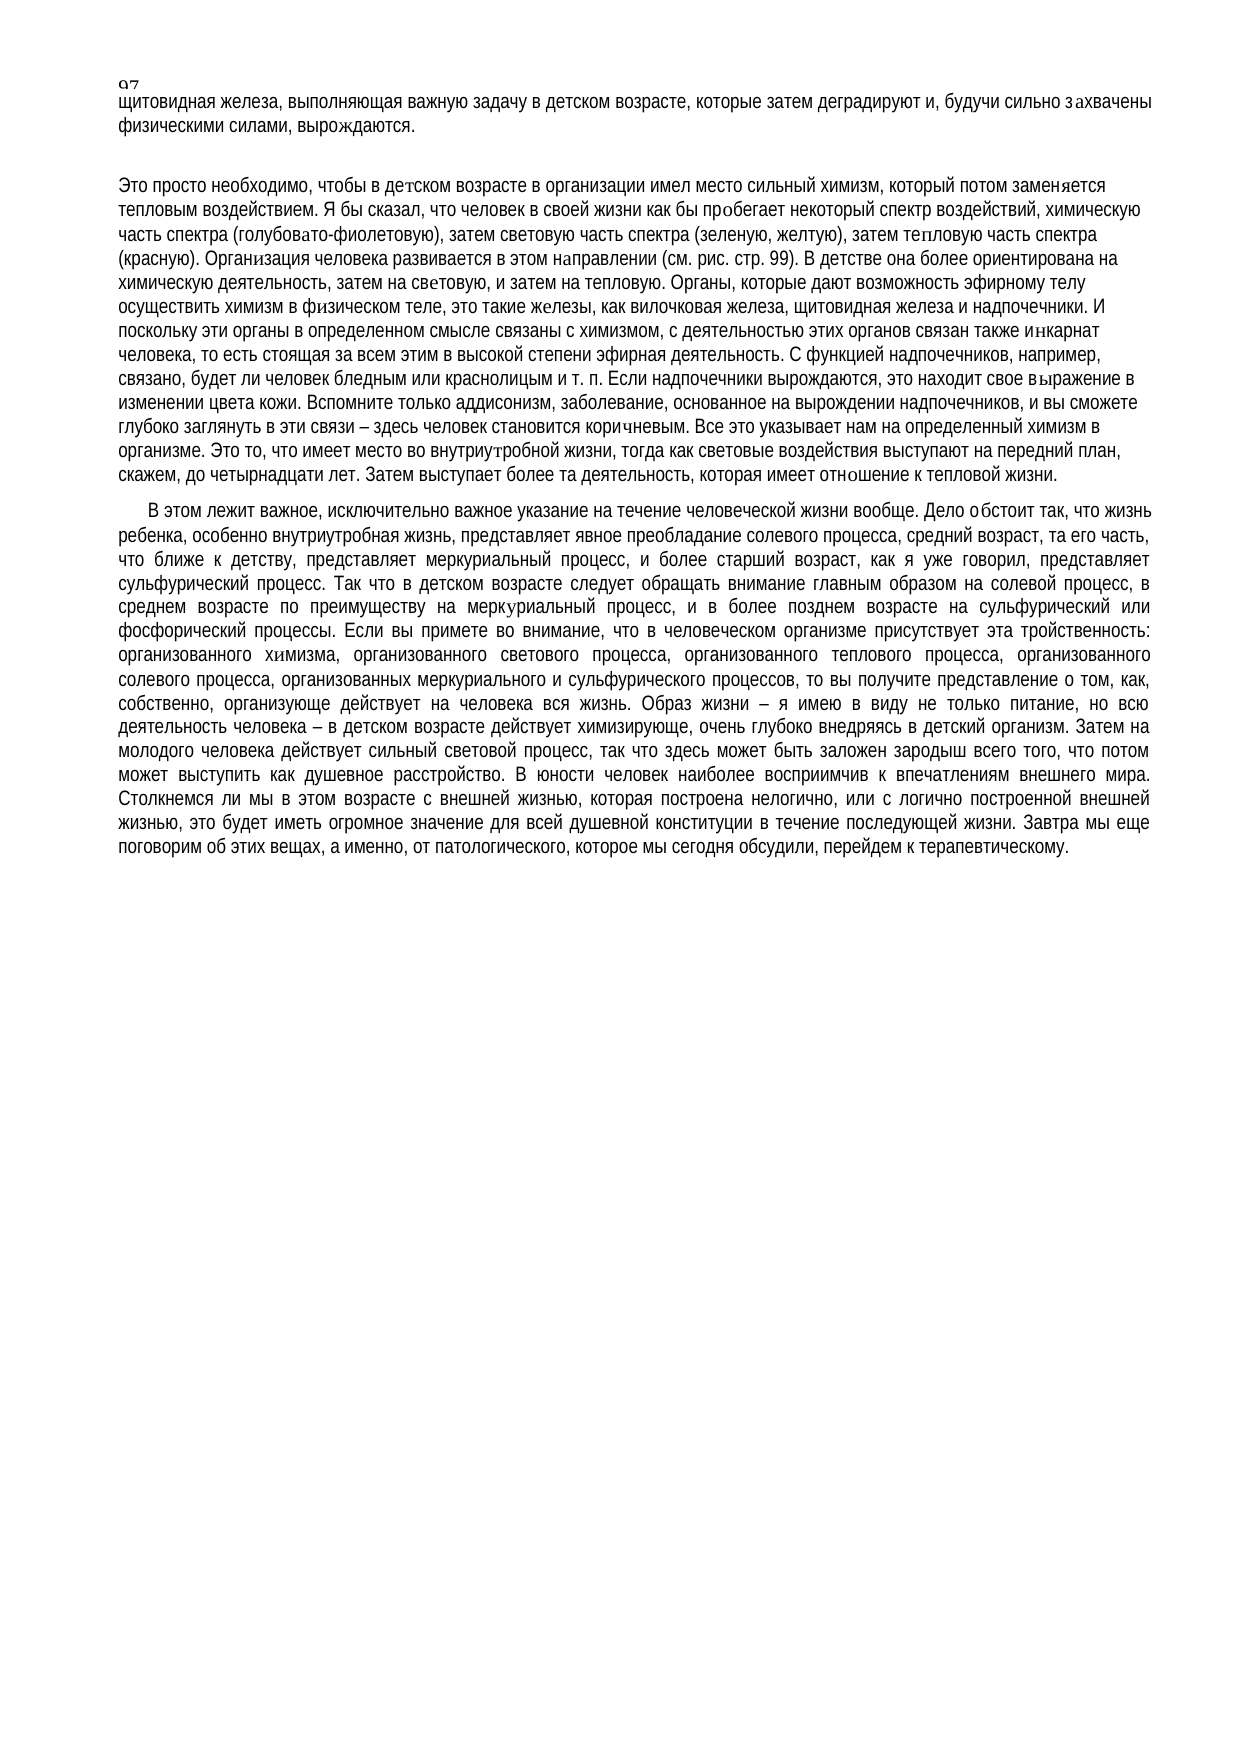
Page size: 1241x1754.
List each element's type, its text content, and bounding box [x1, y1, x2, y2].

text В этом лежит важное, исключительно важное указание на течение человеческой жизни вообще. Дело обстоит так, что жизнь ребенка, особенно внутриутробная жизнь, представляет явное преобладание солевого процесса, средний возраст, та его часть, что ближе к детству, представляет меркуриальный процесс, и более старший возраст, как я уже говорил, представляет сульфурический процесс. Так что в детском возрасте следует обращать внимание главным образом на солевой процесс, в среднем возрасте по преимуществу на меркуриальный процесс, и в более позднем возрасте на сульфурический или фосфорический процессы. Если вы примете во внимание, что в человеческом организме присутствует эта тройственность: организованного химизма, организованного светового процесса, организованного теплового процесса, организованного солевого процесса, организованных меркуриального и сульфурического процессов, то вы получите представление о том, как, собственно, организующе действует на человека вся жизнь. Образ жизни – я имею в виду не только питание, но всю деятельность человека – в детском возрасте действует химизирующе, очень глубоко внедряясь в детский организм. Затем на молодого человека действует сильный световой процесс, так что здесь может быть заложен зародыш всего того, что потом может выступить как душевное расстройство. В юности человек наиболее восприимчив к впечатлениям внешнего мира. Столкнемся ли мы в этом возрасте с внешней жизнью, которая построена нелогично, или с логично построенной внешней жизнью, это будет иметь огромное значение для всей душевной конституции в течение последующей жизни. Завтра мы еще поговорим об этих вещах, а именно, от патологического, которое мы сегодня обсудили, перейдем к терапевтическому. [118, 498, 1152, 858]
text Это просто необходимо, чтобы в детском возрасте в организации имел место сильный химизм, который потом заменяется тепловым воздействием. Я бы сказал, что человек в своей жизни как бы пробегает некоторый спектр воздействий, химическую часть спектра (голубовато-фиолетовую), затем световую часть спектра (зеленую, желтую), затем тепловую часть спектра (красную). Организация человека развивается в этом направлении (см. рис. стр. 99). В детстве она более ориентирована на химическую деятельность, затем на световую, и затем на тепловую. Органы, которые дают возможность эфирному телу осуществить химизм в физическом теле, это такие железы, как вилочковая железа, щитовидная железа и надпочечники. И поскольку эти органы в определенном смысле связаны с химизмом, с деятельностью этих органов связан также инкарнат человека, то есть стоящая за всем этим в высокой степени эфирная деятельность. С функцией надпочечников, например, связано, будет ли человек бледным или краснолицым и т. п. Если надпочечники вырождаются, это находит свое выражение в изменении цвета кожи. Вспомните только аддисонизм, заболевание, основанное на вырождении надпочечников, и вы сможете глубоко заглянуть в эти связи – здесь человек становится коричневым. Все это указывает нам на определенный химизм в организме. Это то, что имеет место во внутриутробной жизни, тогда как световые воздействия выступают на передний план, скажем, до четырнадцати лет. Затем выступает более та деятельность, которая имеет отношение к тепловой жизни. [118, 173, 1152, 486]
text щитовидная железа, выполняющая важную задачу в детском возрасте, которые затем деградируют и, будучи сильно захвачены физическими силами, вырождаются. [118, 89, 1152, 137]
